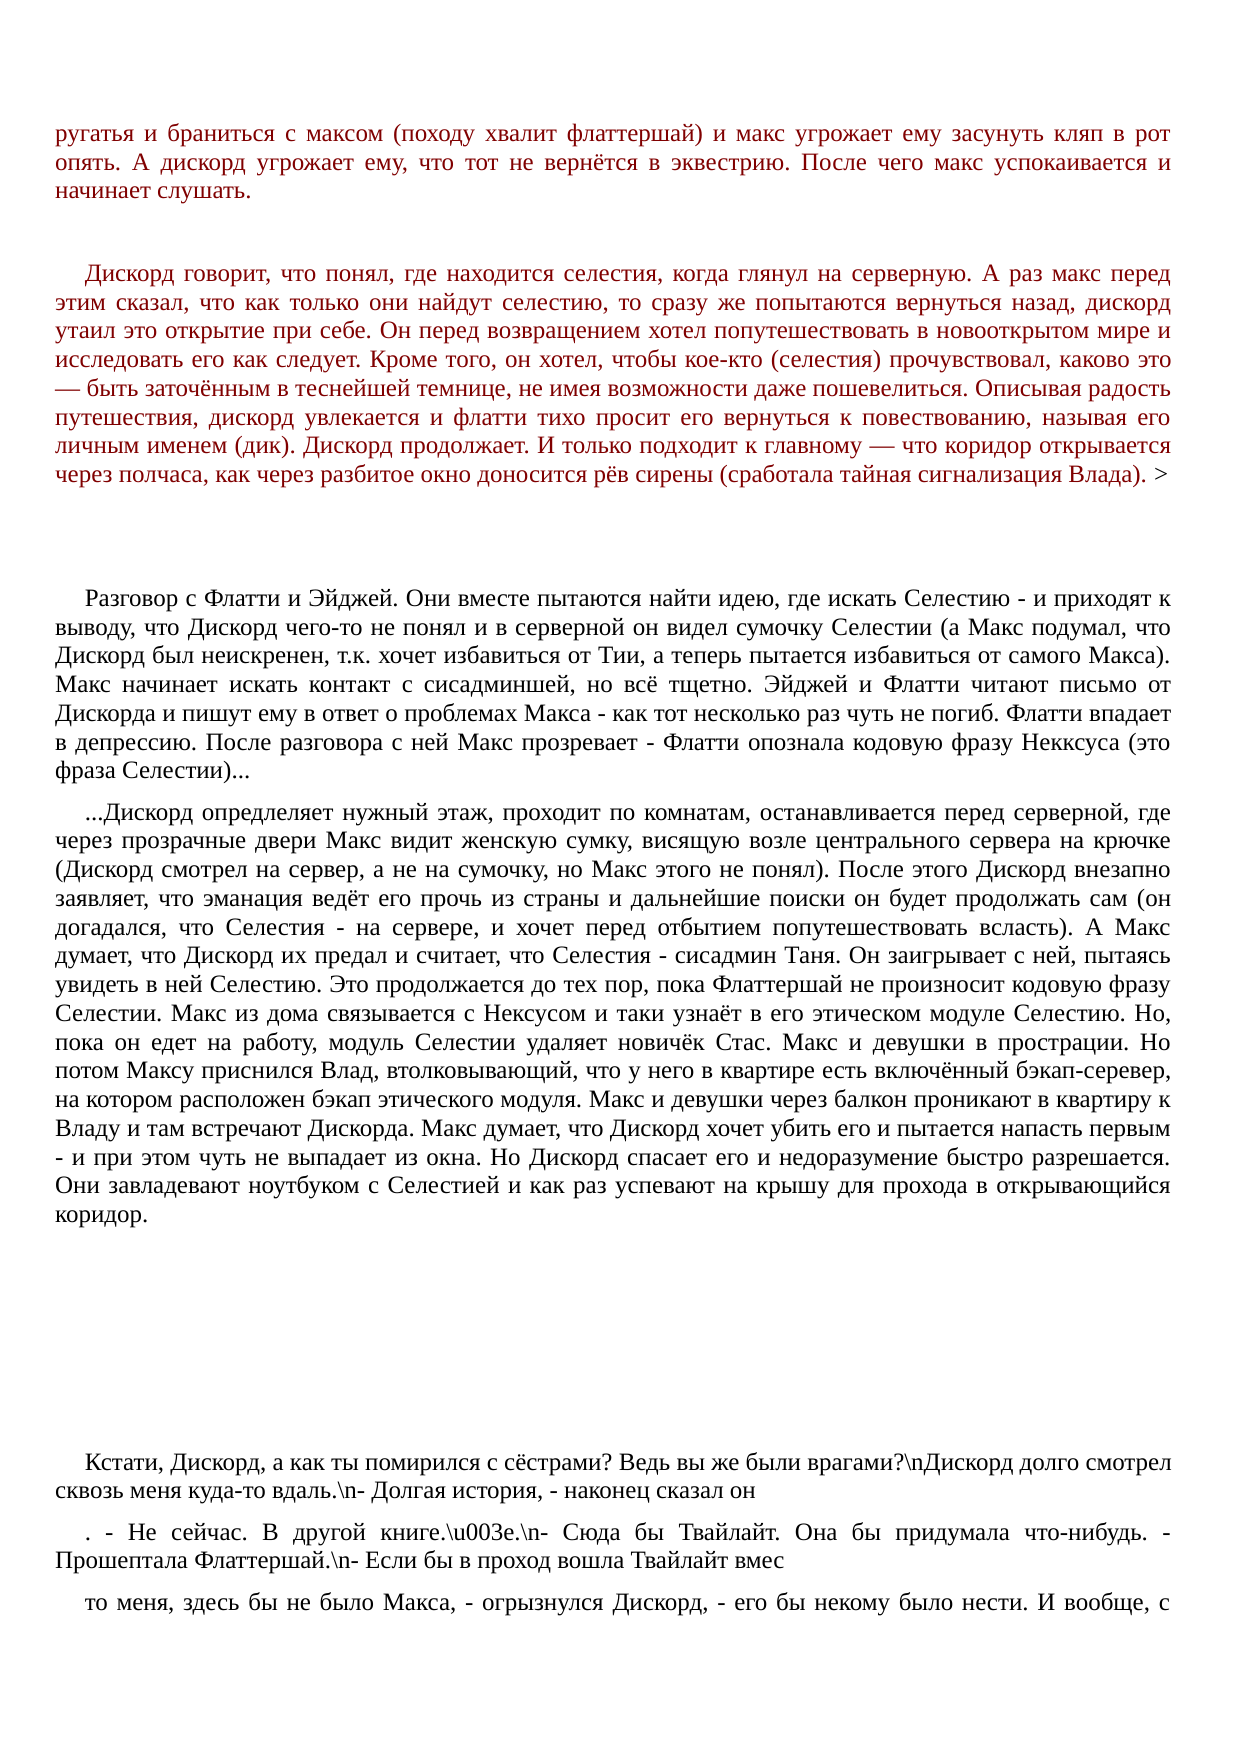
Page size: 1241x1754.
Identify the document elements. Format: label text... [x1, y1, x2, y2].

text Кстати, Дискорд, а как ты помирился с сёстрами? Ведь вы же были врагами?\nДискорд долго смотрел сквозь меня куда-то вдаль.\n- Долгая история, - наконец сказал он [55, 1447, 1172, 1504]
text . - Не сейчас. В другой книге.\u003e.\n- Сюда бы Твайлайт. Она бы придумала что-нибудь. - Прошептала Флаттершай.\n- Если бы в проход вошла Твайлайт вмес [55, 1517, 1172, 1574]
text ругатья и браниться с максом (походу хвалит флаттершай) и макс угрожает ему засунуть кляп в рот опять. А дискорд угрожает ему, что тот не вернётся в эквестрию. После чего макс успокаивается и начинает слушать. [55, 118, 1172, 204]
text ...Дискорд опредлеляет нужный этаж, проходит по комнатам, останавливается перед серверной, где через прозрачные двери Макс видит женскую сумку, висящую возле центрального сервера на крючке (Дискорд смотрел на сервер, а не на сумочку, но Макс этого не понял). После этого Дискорд внезапно заявляет, что эманация ведёт его прочь из страны и дальнейшие поиски он будет продолжать сам (он догадался, что Селестия - на сервере, и хочет перед отбытием попутешествовать всласть). А Макс думает, что Дискорд их предал и считает, что Селестия - сисадмин Таня. Он заигрывает с ней, пытаясь увидеть в ней Селестию. Это продолжается до тех пор, пока Флаттершай не произносит кодовую фразу Селестии. Макс из дома связывается с Нексусом и таки узнаёт в его этическом модуле Селестию. Но, пока он едет на работу, модуль Селестии удаляет новичёк Стас. Макс и девушки в прострации. Но потом Максу приснился Влад, втолковывающий, что у него в квартире есть включённый бэкап-серевер, на котором расположен бэкап этического модуля. Макс и девушки через балкон проникают в квартиру к Владу и там встречают Дискорда. Макс думает, что Дискорд хочет убить его и пытается напасть первым - и при этом чуть не выпадает из окна. Но Дискорд спасает его и недоразумение быстро разрешается. Они завладевают ноутбуком с Селестией и как раз успевают на крышу для прохода в открывающийся коридор. [55, 797, 1172, 1228]
text то меня, здесь бы не было Макса, - огрызнулся Дискорд, - его бы некому было нести. И вообще, с [55, 1587, 1172, 1616]
text Дискорд говорит, что понял, где находится селестия, когда глянул на серверную. А раз макс перед этим сказал, что как только они найдут селестию, то сразу же попытаются вернуться назад, дискорд утаил это открытие при себе. Он перед возвращением хотел попутешествовать в новооткрытом мире и исследовать его как следует. Кроме того, он хотел, чтобы кое-кто (селестия) прочувствовал, каково это — быть заточённым в теснейшей темнице, не имея возможности даже пошевелиться. Описывая радость путешествия, дискорд увлекается и флатти тихо просит его вернуться к повествованию, называя его личным именем (дик). Дискорд продолжает. И только подходит к главному — что коридор открывается через полчаса, как через разбитое окно доносится рёв сирены (сработала тайная сигнализация Влада). > [55, 258, 1172, 488]
text Разговор с Флатти и Эйджей. Они вместе пытаются найти идею, где искать Селестию - и приходят к выводу, что Дискорд чего-то не понял и в серверной он видел сумочку Селестии (а Макс подумал, что Дискорд был неискренен, т.к. хочет избавиться от Тии, а теперь пытается избавиться от самого Макса). Макс начинает искать контакт с сисадминшей, но всё тщетно. Эйджей и Флатти читают письмо от Дискорда и пишут ему в ответ о проблемах Макса - как тот несколько раз чуть не погиб. Флатти впадает в депрессию. После разговора с ней Макс прозревает - Флатти опознала кодовую фразу Некксуса (это фраза Селестии)... [55, 583, 1172, 784]
